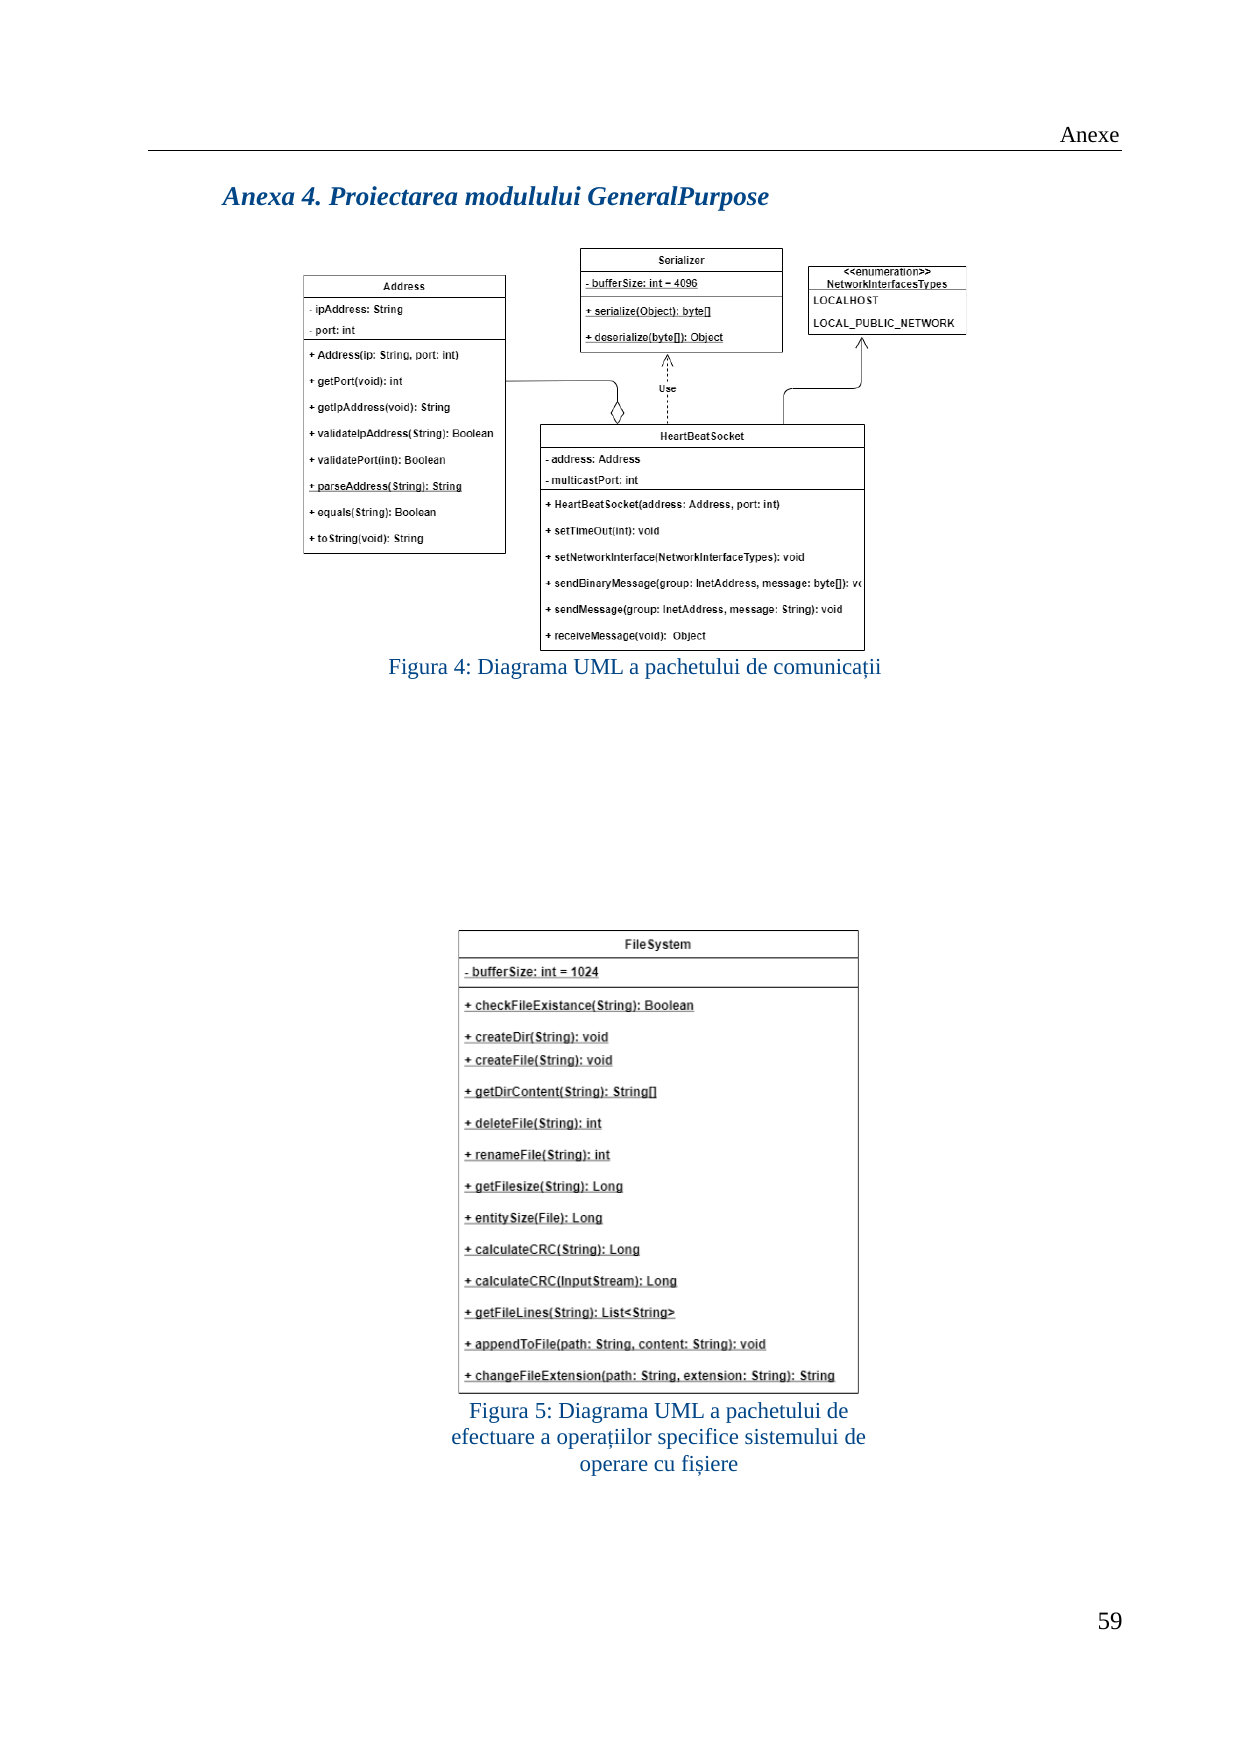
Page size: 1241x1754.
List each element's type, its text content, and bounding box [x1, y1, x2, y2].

text Figura 4: Diagrama UML a pachetului de comunicații [148, 653, 1122, 679]
picture [303, 248, 967, 653]
text Figura 5: Diagrama UML a pachetului de efectuare a operațiilor specifice sistemului de operare cu fișiere [426, 1397, 891, 1476]
subtitle Anexa 4. Proiectarea modulului GeneralPurpose [223, 180, 1122, 211]
picture [458, 930, 859, 1397]
